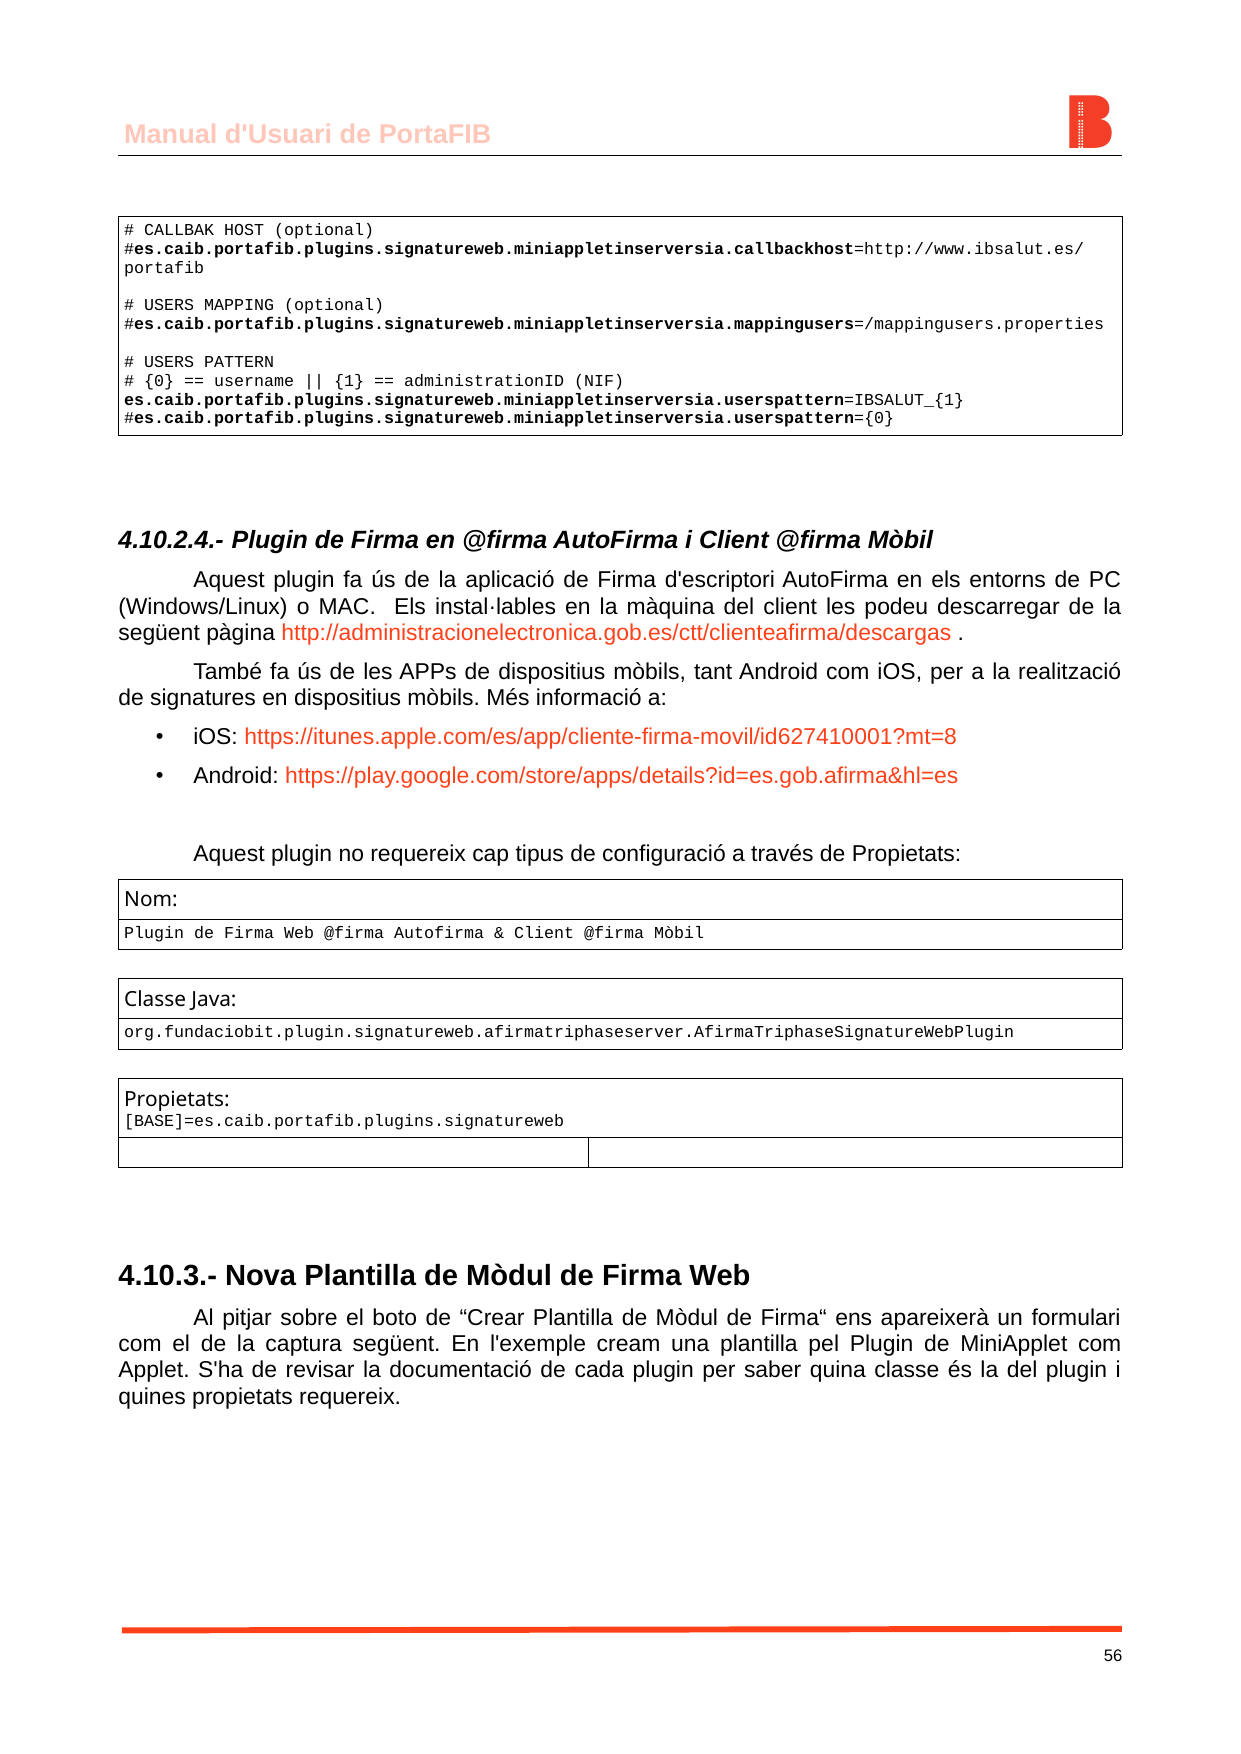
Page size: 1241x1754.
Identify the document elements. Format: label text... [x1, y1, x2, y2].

table_cell [589, 1138, 1122, 1167]
text Al pitjar sobre el boto de “Crear Plantilla de Mòdul de Firma“ ens apareixerà un formulari com el de la captura següent. En l'exemple cream una plantilla pel Plugin de MiniApplet com Applet. S'ha de revisar la documentació de cada plugin per saber quina classe és la del plugin i quines propietats requereix. [118, 1304, 1122, 1409]
picture [1063, 94, 1117, 150]
text També fa ús de les APPs de dispositius mòbils, tant Android com iOS, per a la realització de signatures en dispositius mòbils. Més informació a: [118, 658, 1122, 711]
table_cell Plugin de Firma Web @firma Autofirma & Client @firma Mòbil [119, 920, 1122, 949]
subtitle Nova Plantilla de Mòdul de Firma Web [118, 1258, 1122, 1291]
table_cell org.fundaciobit.plugin.signatureweb.afirmatriphaseserver.AfirmaTriphaseSignatureWebPlugin [119, 1019, 1122, 1049]
list iOS: https://itunes.apple.com/es/app/cliente-firma-movil/id627410001?mt=8 [156, 723, 1122, 749]
table_header Nom: [119, 880, 1122, 918]
list Android: https://play.google.com/store/apps/details?id=es.gob.afirma&hl=es [156, 762, 1122, 788]
table_header Classe Java: [119, 979, 1122, 1018]
table_header # CALLBAK HOST (optional) #es.caib.portafib.plugins.signatureweb.miniappletinserversia.callbackhost=http://www.ibsalut.es/portafib # USERS MAPPING (optional) #es.caib.portafib.plugins.signatureweb.miniappletinserversia.mappingusers=/mappingusers.properties # USERS PATTERN # {0} == username || {1} == administrationID (NIF) es.caib.portafib.plugins.signatureweb.miniappletinserversia.userspattern=IBSALUT_{1} #es.caib.portafib.plugins.signatureweb.miniappletinserversia.userspattern={0} [119, 217, 1122, 435]
text Aquest plugin fa ús de la aplicació de Firma d'escriptori AutoFirma en els entorns de PC (Windows/Linux) o MAC. Els instal·lables en la màquina del client les podeu descarregar de la següent pàgina http://administracionelectronica.gob.es/ctt/clienteafirma/descargas . [118, 566, 1122, 645]
table_header Propietats: [BASE]=es.caib.portafib.plugins.signatureweb [119, 1079, 1122, 1137]
subtitle Plugin de Firma en @firma AutoFirma i Client @firma Mòbil [118, 525, 1122, 554]
table_cell [119, 1138, 588, 1167]
text Aquest plugin no requereix cap tipus de configuració a través de Propietats: [118, 839, 1122, 866]
